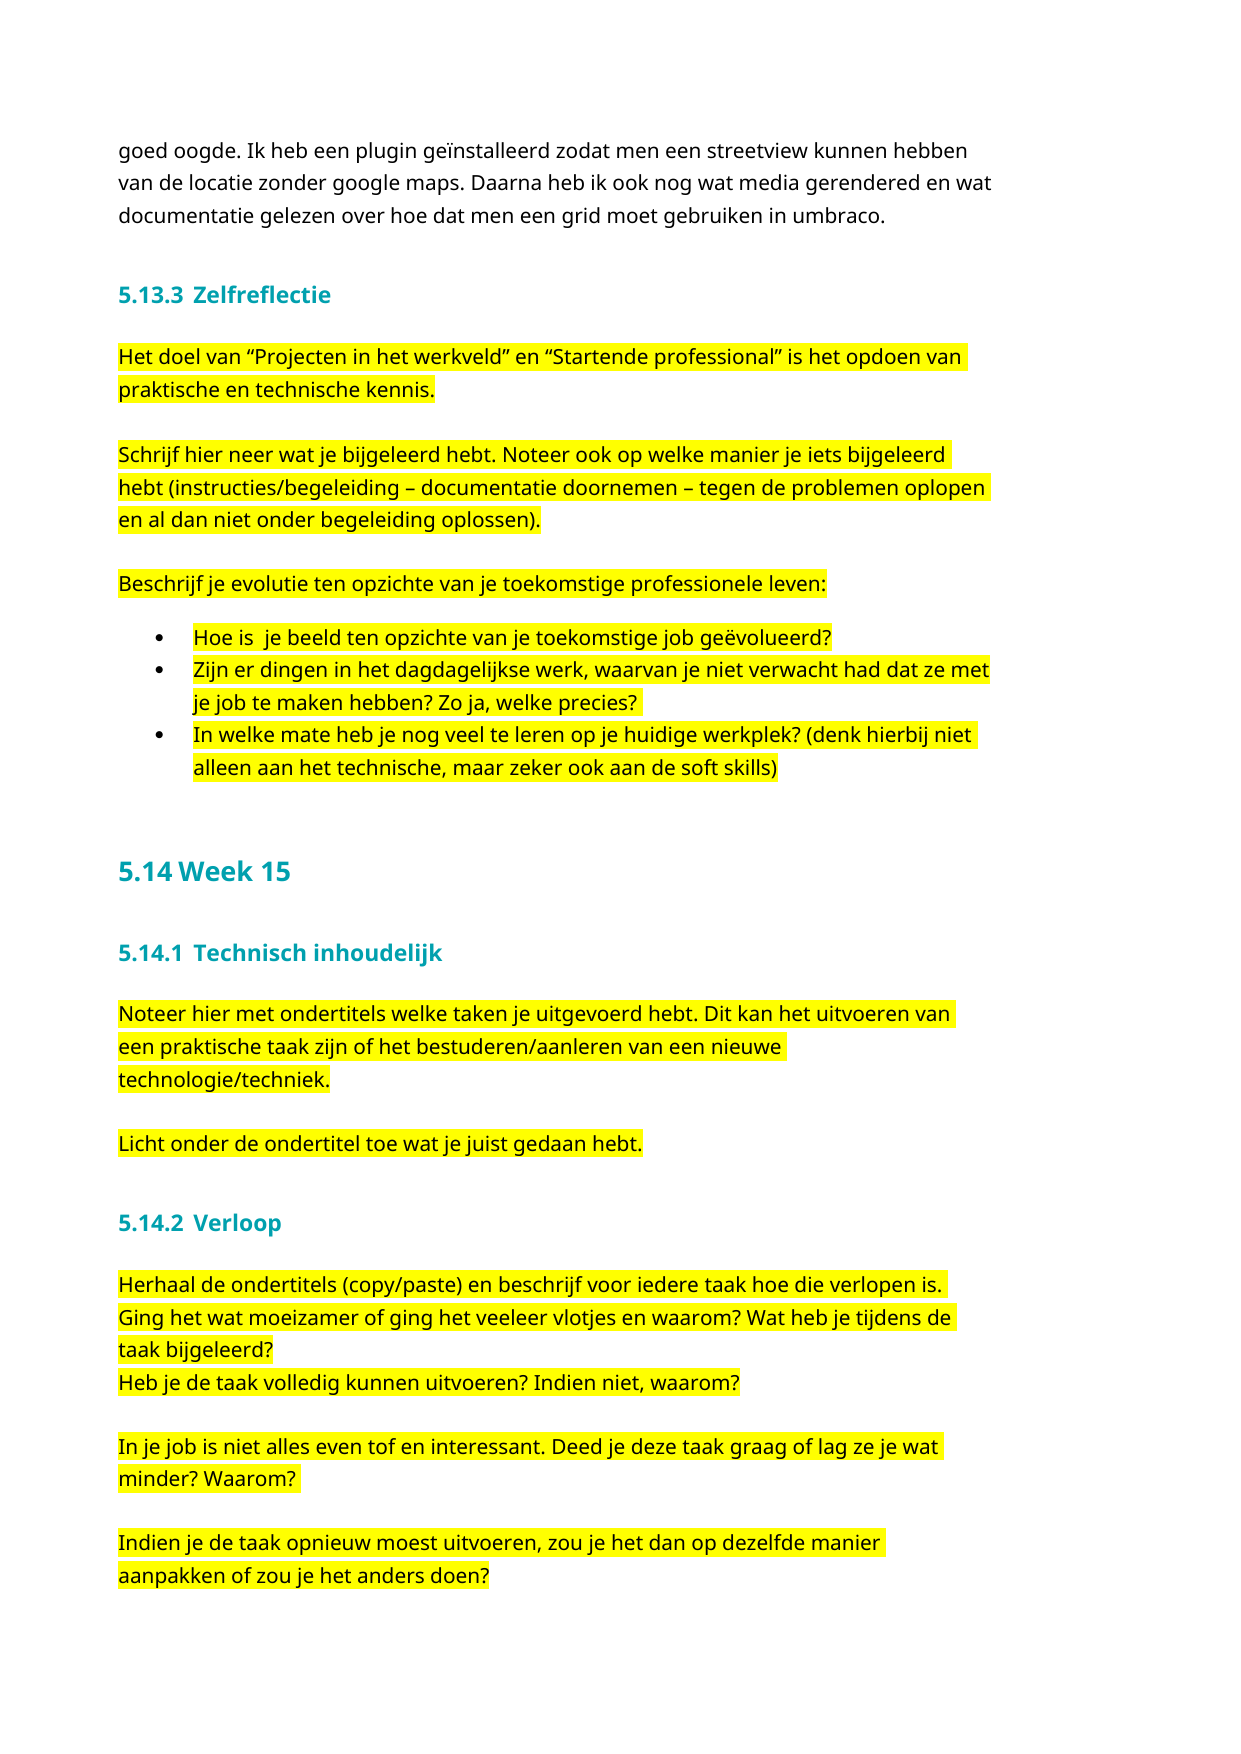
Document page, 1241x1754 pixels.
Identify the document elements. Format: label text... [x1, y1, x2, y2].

subtitle Zelfreflectie [118, 279, 992, 311]
text In je job is niet alles even tof en interessant. Deed je deze taak graag of lag ze je wat minder? Waarom? [118, 1432, 992, 1493]
list Zijn er dingen in het dagdagelijkse werk, waarvan je niet verwacht had dat ze met je job te maken hebben? Zo ja, welke precies? [156, 655, 992, 716]
text Het doel van “Projecten in het werkveld” en “Startende professional” is het opdoen van praktische en technische kennis. Schrijf hier neer wat je bijgeleerd hebt. Noteer ook op welke manier je iets bijgeleerd hebt (instructies/begeleiding – documentatie doornemen – tegen de problemen oplopen en al dan niet onder begeleiding oplossen). [118, 342, 992, 534]
subtitle Week 15 [118, 852, 992, 889]
text goed oogde. Ik heb een plugin geïnstalleerd zodat men een streetview kunnen hebben van de locatie zonder google maps. Daarna heb ik ook nog wat media gerendered en wat documentatie gelezen over hoe dat men een grid moet gebruiken in umbraco. [118, 136, 992, 229]
text Licht onder de ondertitel toe wat je juist gedaan hebt. [118, 1129, 992, 1157]
subtitle Verloop [118, 1207, 992, 1238]
text Beschrijf je evolutie ten opzichte van je toekomstige professionele leven: [118, 569, 992, 598]
list In welke mate heb je nog veel te leren op je huidige werkplek? (denk hierbij niet alleen aan het technische, maar zeker ook aan de soft skills) [156, 721, 992, 782]
text Noteer hier met ondertitels welke taken je uitgevoerd hebt. Dit kan het uitvoeren van een praktische taak zijn of het bestuderen/aanleren van een nieuwe technologie/techniek. [118, 999, 992, 1093]
list Hoe is je beeld ten opzichte van je toekomstige job geëvolueerd? [156, 623, 992, 651]
text Indien je de taak opnieuw moest uitvoeren, zou je het dan op dezelfde manier aanpakken of zou je het anders doen? [118, 1528, 992, 1589]
subtitle Technisch inhoudelijk [118, 937, 992, 968]
text Herhaal de ondertitels (copy/paste) en beschrijf voor iedere taak hoe die verlopen is. Ging het wat moeizamer of ging het veeleer vlotjes en waarom? Wat heb je tijdens de taak bijgeleerd? Heb je de taak volledig kunnen uitvoeren? Indien niet, waarom? [118, 1270, 992, 1396]
